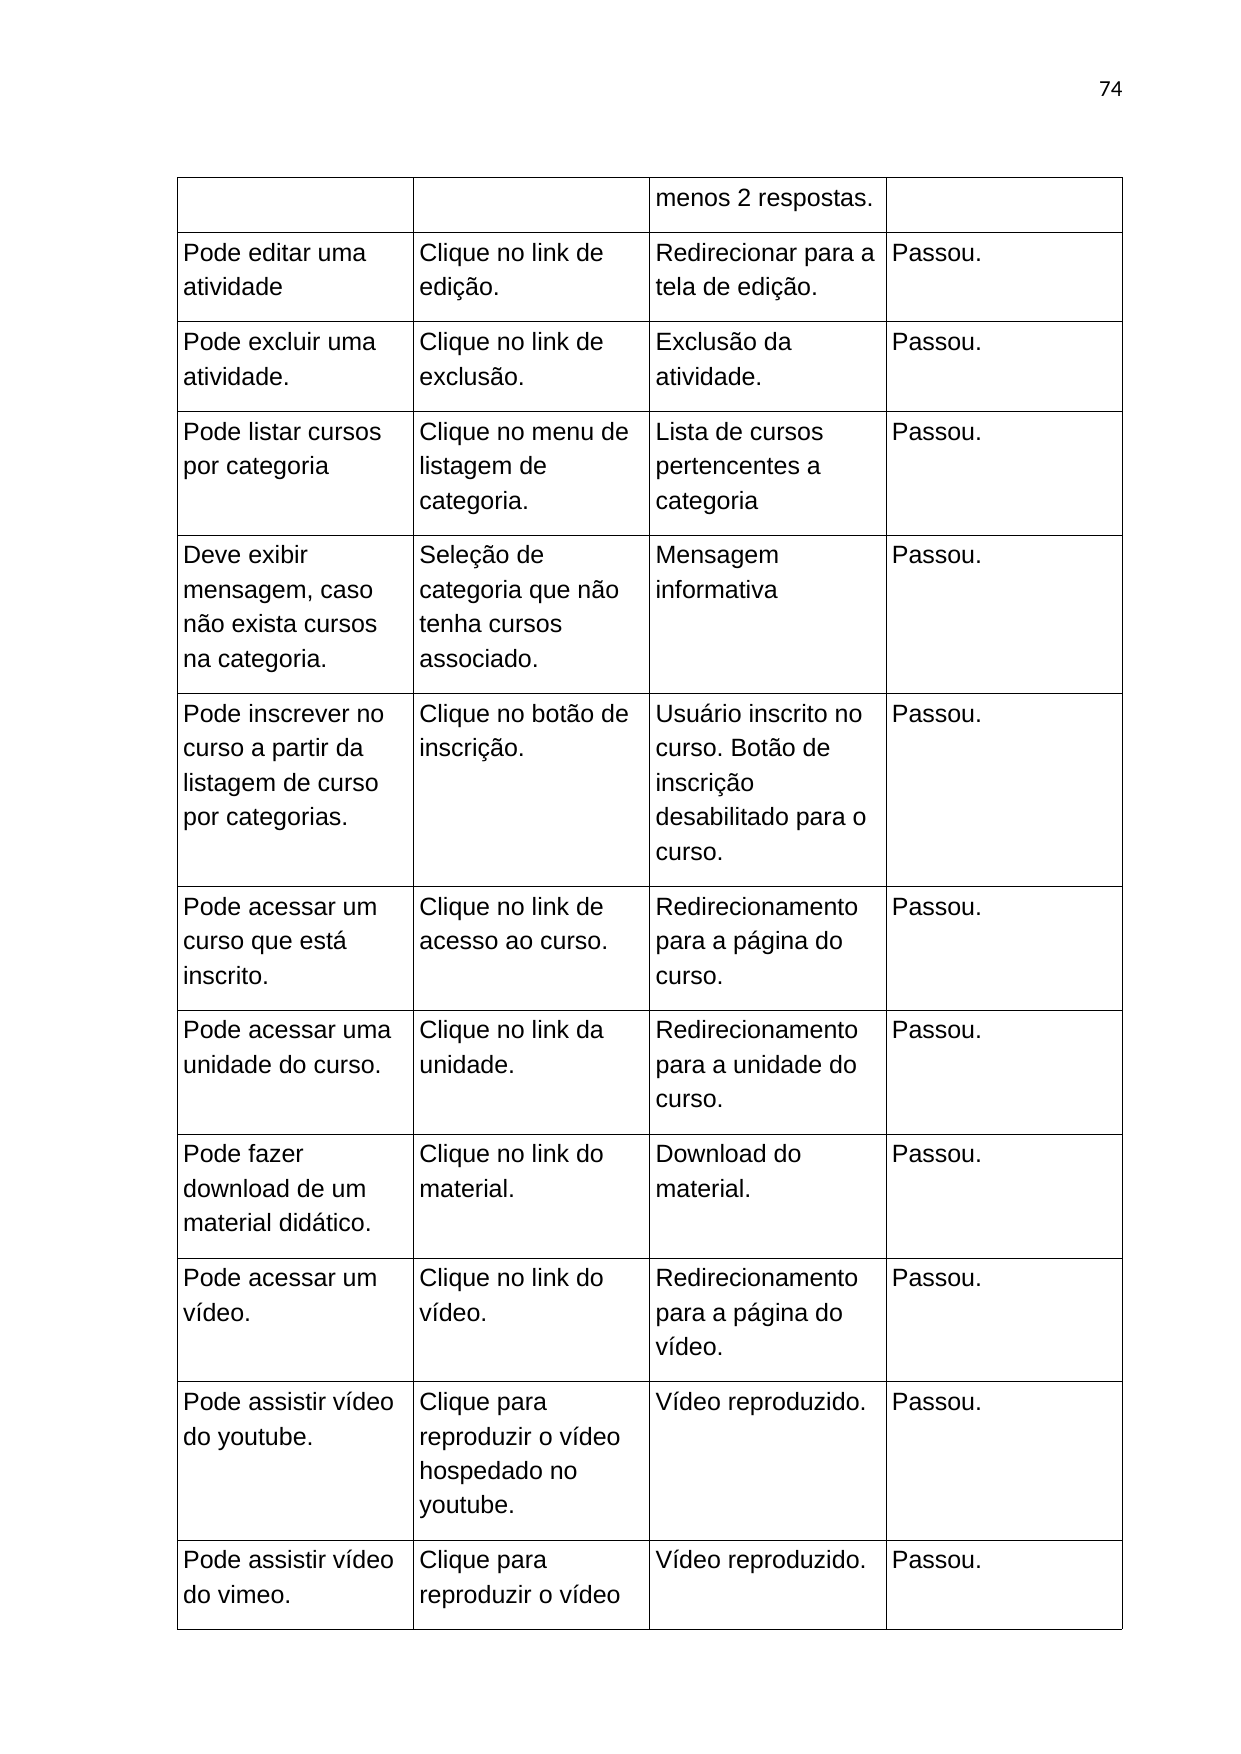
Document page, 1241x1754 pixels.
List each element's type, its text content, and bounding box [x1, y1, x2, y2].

table_cell Pode assistir vídeo do vimeo. [178, 1541, 413, 1629]
table_cell Redirecionamento para a página do curso. [650, 887, 886, 1010]
table_cell Usuário inscrito no curso. Botão de inscrição desabilitado para o curso. [650, 694, 886, 886]
table_cell [414, 178, 649, 232]
table_cell Redirecionamento para a unidade do curso. [650, 1011, 886, 1133]
table_cell Pode acessar um vídeo. [178, 1259, 413, 1381]
table_cell Redirecionamento para a página do vídeo. [650, 1259, 886, 1381]
table_cell Clique no menu de listagem de categoria. [414, 412, 649, 535]
table_cell Clique no botão de inscrição. [414, 694, 649, 886]
table_cell Mensagem informativa [650, 536, 886, 693]
table_cell Pode acessar uma unidade do curso. [178, 1011, 413, 1133]
table_cell Passou. [887, 536, 1122, 693]
table_cell Passou. [887, 233, 1122, 321]
table_cell menos 2 respostas. [650, 178, 886, 232]
table_cell Pode editar uma atividade [178, 233, 413, 321]
table_cell Pode assistir vídeo do youtube. [178, 1382, 413, 1539]
table_cell Passou. [887, 694, 1122, 886]
table_cell Pode fazer download de um material didático. [178, 1135, 413, 1257]
table_cell [178, 178, 413, 232]
table_cell Clique no link do material. [414, 1135, 649, 1257]
table_cell Vídeo reproduzido. [650, 1541, 886, 1629]
table_cell Seleção de categoria que não tenha cursos associado. [414, 536, 649, 693]
table_cell [887, 178, 1122, 232]
table_cell Redirecionar para a tela de edição. [650, 233, 886, 321]
table_cell Clique no link do vídeo. [414, 1259, 649, 1381]
table_cell Passou. [887, 1382, 1122, 1539]
table_cell Clique no link de acesso ao curso. [414, 887, 649, 1010]
table_cell Passou. [887, 1135, 1122, 1257]
table_cell Pode excluir uma atividade. [178, 322, 413, 411]
table_cell Passou. [887, 887, 1122, 1010]
table_cell Passou. [887, 1259, 1122, 1381]
table_cell Clique no link da unidade. [414, 1011, 649, 1133]
table_cell Clique para reproduzir o vídeo hospedado no youtube. [414, 1382, 649, 1539]
table_cell Clique para reproduzir o vídeo [414, 1541, 649, 1629]
table_cell Clique no link de exclusão. [414, 322, 649, 411]
table_cell Exclusão da atividade. [650, 322, 886, 411]
table_cell Download do material. [650, 1135, 886, 1257]
table_cell Passou. [887, 1541, 1122, 1629]
table_cell Passou. [887, 322, 1122, 411]
table_cell Passou. [887, 412, 1122, 535]
table_cell Lista de cursos pertencentes a categoria [650, 412, 886, 535]
table_cell Pode inscrever no curso a partir da listagem de curso por categorias. [178, 694, 413, 886]
table_cell Pode listar cursos por categoria [178, 412, 413, 535]
table_cell Vídeo reproduzido. [650, 1382, 886, 1539]
table_cell Clique no link de edição. [414, 233, 649, 321]
table_cell Pode acessar um curso que está inscrito. [178, 887, 413, 1010]
table_cell Deve exibir mensagem, caso não exista cursos na categoria. [178, 536, 413, 693]
table_cell Passou. [887, 1011, 1122, 1133]
